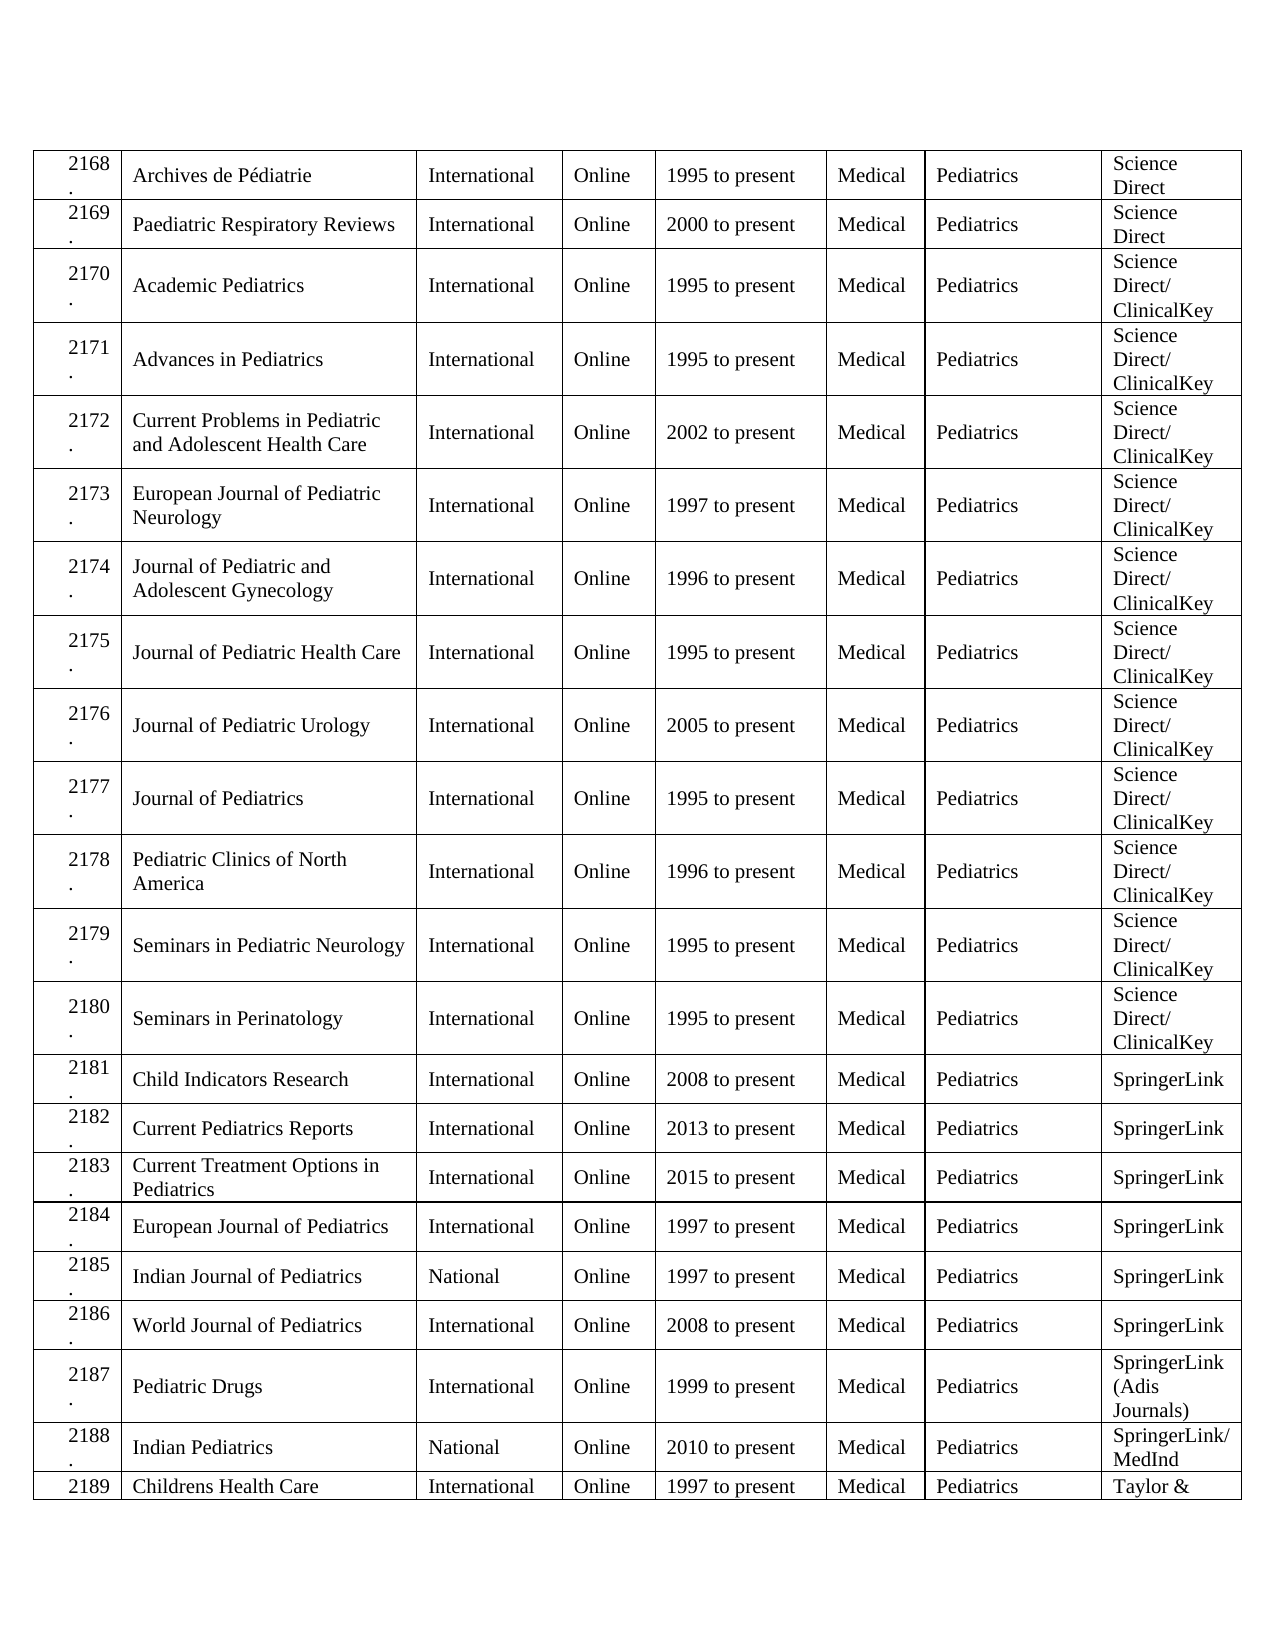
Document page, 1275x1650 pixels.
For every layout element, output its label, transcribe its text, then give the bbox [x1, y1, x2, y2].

table_cell International [417, 323, 562, 395]
table_cell Medical [827, 982, 924, 1054]
table_cell [34, 542, 121, 614]
table_cell [34, 835, 121, 907]
table_cell National [417, 1252, 562, 1300]
table_cell Pediatrics [926, 323, 1101, 395]
table_cell Online [563, 396, 655, 468]
table_cell Paediatric Respiratory Reviews [122, 200, 416, 248]
table_cell Science Direct [1102, 151, 1241, 199]
table_cell Online [563, 1104, 655, 1152]
table_cell Online [563, 616, 655, 688]
table_cell International [417, 762, 562, 834]
table_cell Indian Journal of Pediatrics [122, 1252, 416, 1300]
table_cell Pediatrics [926, 762, 1101, 834]
table_cell SpringerLink [1102, 1153, 1241, 1201]
table_cell 2010 to present [656, 1423, 826, 1471]
table_cell Seminars in Perinatology [122, 982, 416, 1054]
table_cell SpringerLink/ MedInd [1102, 1423, 1241, 1471]
table_cell [34, 1350, 121, 1422]
table_cell Pediatrics [926, 1252, 1101, 1300]
table_cell 1996 to present [656, 542, 826, 614]
table_cell Medical [827, 200, 924, 248]
table_cell Pediatrics [926, 1301, 1101, 1349]
table_cell Pediatrics [926, 1350, 1101, 1422]
table_cell 2002 to present [656, 396, 826, 468]
table_cell Child Indicators Research [122, 1055, 416, 1103]
table_cell Pediatrics [926, 200, 1101, 248]
table_cell Online [563, 1301, 655, 1349]
table_cell Medical [827, 542, 924, 614]
table_cell Current Pediatrics Reports [122, 1104, 416, 1152]
table_cell [34, 469, 121, 541]
table_cell 2008 to present [656, 1055, 826, 1103]
table_cell 1995 to present [656, 249, 826, 322]
table_cell 2013 to present [656, 1104, 826, 1152]
table_cell [34, 151, 121, 199]
table_cell 1996 to present [656, 835, 826, 907]
table_cell Pediatric Drugs [122, 1350, 416, 1422]
table_cell SpringerLink (Adis Journals) [1102, 1350, 1241, 1422]
table_cell International [417, 396, 562, 468]
table_cell Online [563, 909, 655, 981]
table_cell [34, 1104, 121, 1152]
table_cell [34, 1203, 121, 1251]
table_cell 2005 to present [656, 689, 826, 761]
table_cell International [417, 1153, 562, 1201]
table_cell Science Direct/ ClinicalKey [1102, 689, 1241, 761]
table_cell Medical [827, 249, 924, 322]
table_cell International [417, 616, 562, 688]
table_cell Pediatrics [926, 1104, 1101, 1152]
table_cell SpringerLink [1102, 1055, 1241, 1103]
table_cell [34, 323, 121, 395]
table_cell Pediatrics [926, 469, 1101, 541]
table_cell International [417, 200, 562, 248]
table_cell [34, 762, 121, 834]
table_cell Pediatrics [926, 835, 1101, 907]
table_cell Online [563, 200, 655, 248]
table_cell International [417, 982, 562, 1054]
table_cell Current Problems in Pediatric and Adolescent Health Care [122, 396, 416, 468]
table_cell Online [563, 249, 655, 322]
table_cell Medical [827, 1104, 924, 1152]
table_cell Childrens Health Care [122, 1472, 416, 1499]
table_cell Pediatrics [926, 1423, 1101, 1471]
table_cell [34, 1301, 121, 1349]
table_cell Science Direct/ ClinicalKey [1102, 982, 1241, 1054]
table_cell Seminars in Pediatric Neurology [122, 909, 416, 981]
table_cell Online [563, 1153, 655, 1201]
table_cell International [417, 542, 562, 614]
table_cell Medical [827, 151, 924, 199]
table_cell SpringerLink [1102, 1104, 1241, 1152]
table_cell Medical [827, 616, 924, 688]
table_cell 1995 to present [656, 151, 826, 199]
table_cell Medical [827, 1153, 924, 1201]
table_cell Current Treatment Options in Pediatrics [122, 1153, 416, 1201]
table_cell Medical [827, 1350, 924, 1422]
table_cell International [417, 1350, 562, 1422]
table_cell [34, 249, 121, 322]
table_cell Medical [827, 323, 924, 395]
table_cell Online [563, 323, 655, 395]
table_cell 2000 to present [656, 200, 826, 248]
table_cell Medical [827, 1423, 924, 1471]
table_cell Pediatrics [926, 1153, 1101, 1201]
table_cell Indian Pediatrics [122, 1423, 416, 1471]
table_cell Taylor & [1102, 1472, 1241, 1499]
table_cell [34, 616, 121, 688]
table_cell Online [563, 689, 655, 761]
table_cell Online [563, 1423, 655, 1471]
table_cell Science Direct/ ClinicalKey [1102, 396, 1241, 468]
table_cell Science Direct/ ClinicalKey [1102, 909, 1241, 981]
table_cell [34, 396, 121, 468]
table_cell Journal of Pediatric and Adolescent Gynecology [122, 542, 416, 614]
table_cell 1997 to present [656, 1252, 826, 1300]
table_cell [34, 909, 121, 981]
table_cell Pediatrics [926, 909, 1101, 981]
table_cell 1995 to present [656, 616, 826, 688]
table_cell SpringerLink [1102, 1203, 1241, 1251]
table_cell [34, 689, 121, 761]
table_cell [34, 1423, 121, 1471]
table_cell European Journal of Pediatrics [122, 1203, 416, 1251]
table_cell Journal of Pediatric Urology [122, 689, 416, 761]
table_cell 1997 to present [656, 1472, 826, 1499]
table_cell Online [563, 1472, 655, 1499]
table_cell Pediatrics [926, 542, 1101, 614]
table_cell 1995 to present [656, 762, 826, 834]
table_cell Journal of Pediatric Health Care [122, 616, 416, 688]
table_cell Pediatrics [926, 249, 1101, 322]
table_cell Science Direct/ ClinicalKey [1102, 762, 1241, 834]
table_cell International [417, 151, 562, 199]
table_cell 1995 to present [656, 323, 826, 395]
table_cell Medical [827, 1472, 924, 1499]
table_cell International [417, 1301, 562, 1349]
table_cell European Journal of Pediatric Neurology [122, 469, 416, 541]
table_cell [34, 1252, 121, 1300]
table_cell Science Direct/ ClinicalKey [1102, 542, 1241, 614]
table_cell Pediatrics [926, 151, 1101, 199]
table_cell Academic Pediatrics [122, 249, 416, 322]
table_cell 1999 to present [656, 1350, 826, 1422]
table_cell Online [563, 1350, 655, 1422]
table_cell Pediatrics [926, 1203, 1101, 1251]
table_cell Pediatrics [926, 1055, 1101, 1103]
table_cell Online [563, 982, 655, 1054]
table_cell Medical [827, 1301, 924, 1349]
table_cell Pediatrics [926, 1472, 1101, 1499]
table_cell Science Direct/ ClinicalKey [1102, 249, 1241, 322]
table_cell Pediatrics [926, 689, 1101, 761]
table_cell 1995 to present [656, 909, 826, 981]
table_cell International [417, 1055, 562, 1103]
table_cell Online [563, 469, 655, 541]
table_cell Online [563, 542, 655, 614]
table_cell [34, 200, 121, 248]
table_cell International [417, 1203, 562, 1251]
table_cell Medical [827, 469, 924, 541]
table_cell Medical [827, 396, 924, 468]
table_cell International [417, 249, 562, 322]
table_cell National [417, 1423, 562, 1471]
table_cell World Journal of Pediatrics [122, 1301, 416, 1349]
table_cell [34, 1055, 121, 1103]
table_cell Medical [827, 762, 924, 834]
table_cell International [417, 1104, 562, 1152]
table_cell International [417, 1472, 562, 1499]
table_cell Online [563, 151, 655, 199]
table_cell International [417, 689, 562, 761]
table_cell International [417, 909, 562, 981]
table_cell Journal of Pediatrics [122, 762, 416, 834]
table_cell International [417, 469, 562, 541]
table_cell Archives de Pédiatrie [122, 151, 416, 199]
table_cell [34, 1472, 121, 1499]
table_cell International [417, 835, 562, 907]
table_cell [34, 982, 121, 1054]
table_cell Online [563, 762, 655, 834]
table_cell Medical [827, 689, 924, 761]
table_cell 1997 to present [656, 1203, 826, 1251]
table_cell Pediatrics [926, 616, 1101, 688]
table_cell 1997 to present [656, 469, 826, 541]
table_cell 2008 to present [656, 1301, 826, 1349]
table_cell Online [563, 1055, 655, 1103]
table_cell Online [563, 835, 655, 907]
table_cell Medical [827, 909, 924, 981]
table_cell SpringerLink [1102, 1301, 1241, 1349]
table_cell Science Direct [1102, 200, 1241, 248]
table_cell 1995 to present [656, 982, 826, 1054]
table_cell Science Direct/ ClinicalKey [1102, 835, 1241, 907]
table_cell Science Direct/ ClinicalKey [1102, 323, 1241, 395]
table_cell Medical [827, 835, 924, 907]
table_cell Medical [827, 1252, 924, 1300]
table_cell Medical [827, 1203, 924, 1251]
table_cell [34, 1153, 121, 1201]
table_cell Medical [827, 1055, 924, 1103]
table_cell Online [563, 1252, 655, 1300]
table_cell SpringerLink [1102, 1252, 1241, 1300]
table_cell Advances in Pediatrics [122, 323, 416, 395]
table_cell Online [563, 1203, 655, 1251]
table_cell 2015 to present [656, 1153, 826, 1201]
table_cell Pediatrics [926, 396, 1101, 468]
table_cell Science Direct/ ClinicalKey [1102, 469, 1241, 541]
table_cell Pediatrics [926, 982, 1101, 1054]
table_cell Pediatric Clinics of North America [122, 835, 416, 907]
table_cell Science Direct/ ClinicalKey [1102, 616, 1241, 688]
